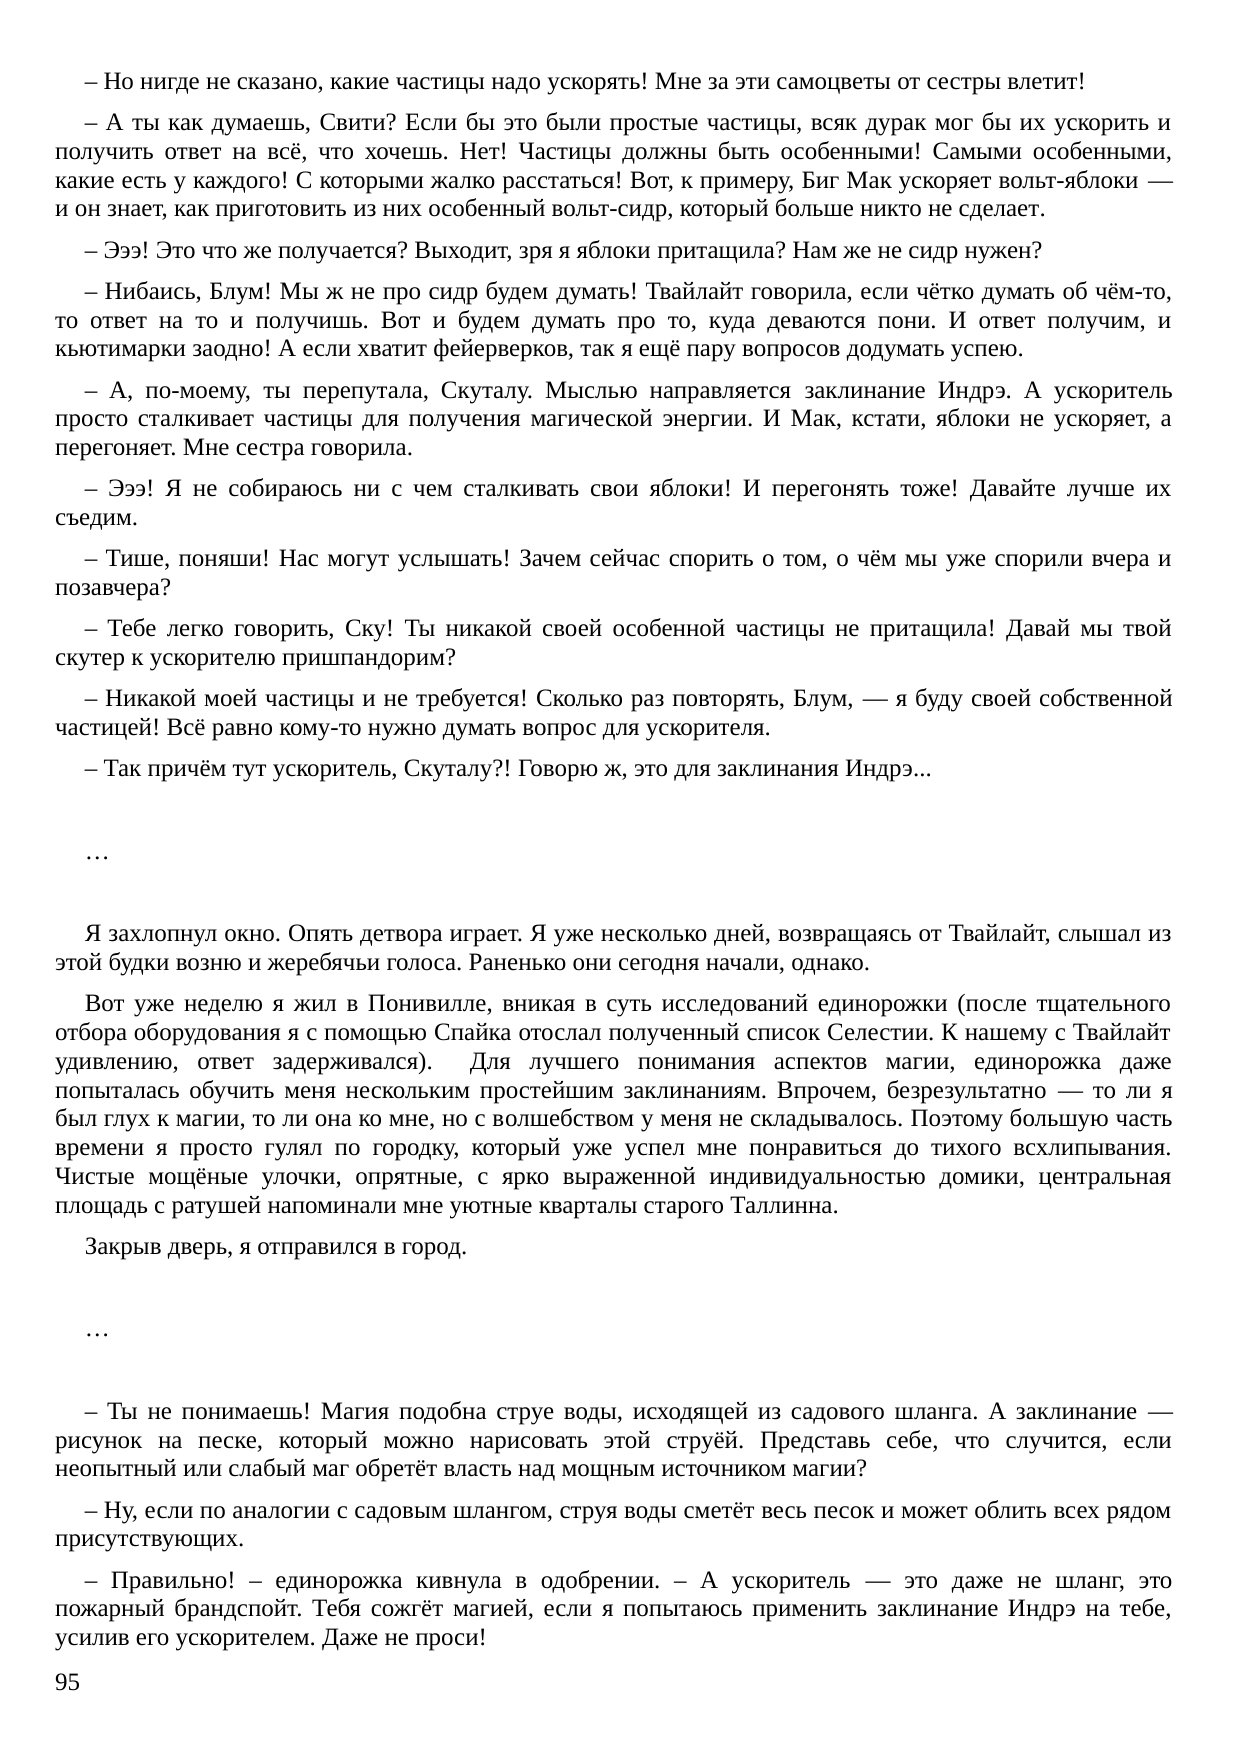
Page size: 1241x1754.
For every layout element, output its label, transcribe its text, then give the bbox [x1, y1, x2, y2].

text – Тише, поняши! Нас могут услышать! Зачем сейчас спорить о том, о чём мы уже спорили вчера и позавчера? [55, 543, 1173, 601]
text – Эээ! Это что же получается? Выходит, зря я яблоки притащила? Нам же не сидр нужен? [55, 235, 1173, 263]
text Закрыв дверь, я отправился в город. [55, 1231, 1173, 1260]
text – Никакой моей частицы и не требуется! Сколько раз повторять, Блум, — я буду своей собственной частицей! Всё равно кому-то нужно думать вопрос для ускорителя. [55, 683, 1173, 741]
text Я захлопнул окно. Опять детвора играет. Я уже несколько дней, возвращаясь от Твайлайт, слышал из этой будки возню и жеребячьи голоса. Раненько они сегодня начали, однако. [55, 918, 1173, 976]
text Вот уже неделю я жил в Понивилле, вникая в суть исследований единорожки (после тщательного отбора оборудования я с помощью Спайка отослал полученный список Селестии. К нашему с Твайлайт удивлению, ответ задерживался). Для лучшего понимания аспектов магии, единорожка даже попыталась обучить меня нескольким простейшим заклинаниям. Впрочем, безрезультатно — то ли я был глух к магии, то ли она ко мне, но с волшебством у меня не складывалось. Поэтому большую часть времени я просто гулял по городку, который уже успел мне понравиться до тихого всхлипывания. Чистые мощёные улочки, опрятные, с ярко выраженной индивидуальностью домики, центральная площадь с ратушей напоминали мне уютные кварталы старого Таллинна. [55, 988, 1173, 1218]
text – Нибаись, Блум! Мы ж не про сидр будем думать! Твайлайт говорила, если чётко думать об чём-то, то ответ на то и получишь. Вот и будем думать про то, куда деваются пони. И ответ получим, и кьютимарки заодно! А если хватит фейерверков, так я ещё пару вопросов додумать успею. [55, 276, 1173, 362]
text … [55, 1313, 1173, 1342]
text – А, по-моему, ты перепутала, Скуталу. Мыслью направляется заклинание Индрэ. А ускоритель просто сталкивает частицы для получения магической энергии. И Мак, кстати, яблоки не ускоряет, а перегоняет. Мне сестра говорила. [55, 375, 1173, 461]
text – Тебе легко говорить, Ску! Ты никакой своей особенной частицы не притащила! Давай мы твой скутер к ускорителю пришпандорим? [55, 613, 1173, 671]
text – А ты как думаешь, Свити? Если бы это были простые частицы, всяк дурак мог бы их ускорить и получить ответ на всё, что хочешь. Нет! Частицы должны быть особенными! Самыми особенными, какие есть у каждого! С которыми жалко расстаться! Вот, к примеру, Биг Мак ускоряет вольт-яблоки — и он знает, как приготовить из них особенный вольт-сидр, который больше никто не сделает. [55, 107, 1173, 222]
text … [55, 836, 1173, 865]
text – Но нигде не сказано, какие частицы надо ускорять! Мне за эти самоцветы от сестры влетит! [55, 66, 1173, 95]
text – Ну, если по аналогии с садовым шлангом, струя воды сметёт весь песок и может облить всех рядом присутствующих. [55, 1495, 1173, 1552]
text – Ты не понимаешь! Магия подобна струе воды, исходящей из садового шланга. А заклинание — рисунок на песке, который можно нарисовать этой струёй. Представь себе, что случится, если неопытный или слабый маг обретёт власть над мощным источником магии? [55, 1396, 1173, 1482]
text – Эээ! Я не собираюсь ни с чем сталкивать свои яблоки! И перегонять тоже! Давайте лучше их съедим. [55, 473, 1173, 531]
text – Правильно! – единорожка кивнула в одобрении. – А ускоритель — это даже не шланг, это пожарный брандспойт. Тебя сожгёт магией, если я попытаюсь применить заклинание Индрэ на тебе, усилив его ускорителем. Даже не проси! [55, 1565, 1173, 1651]
text – Так причём тут ускоритель, Скуталу?! Говорю ж, это для заклинания Индрэ... [55, 753, 1173, 782]
